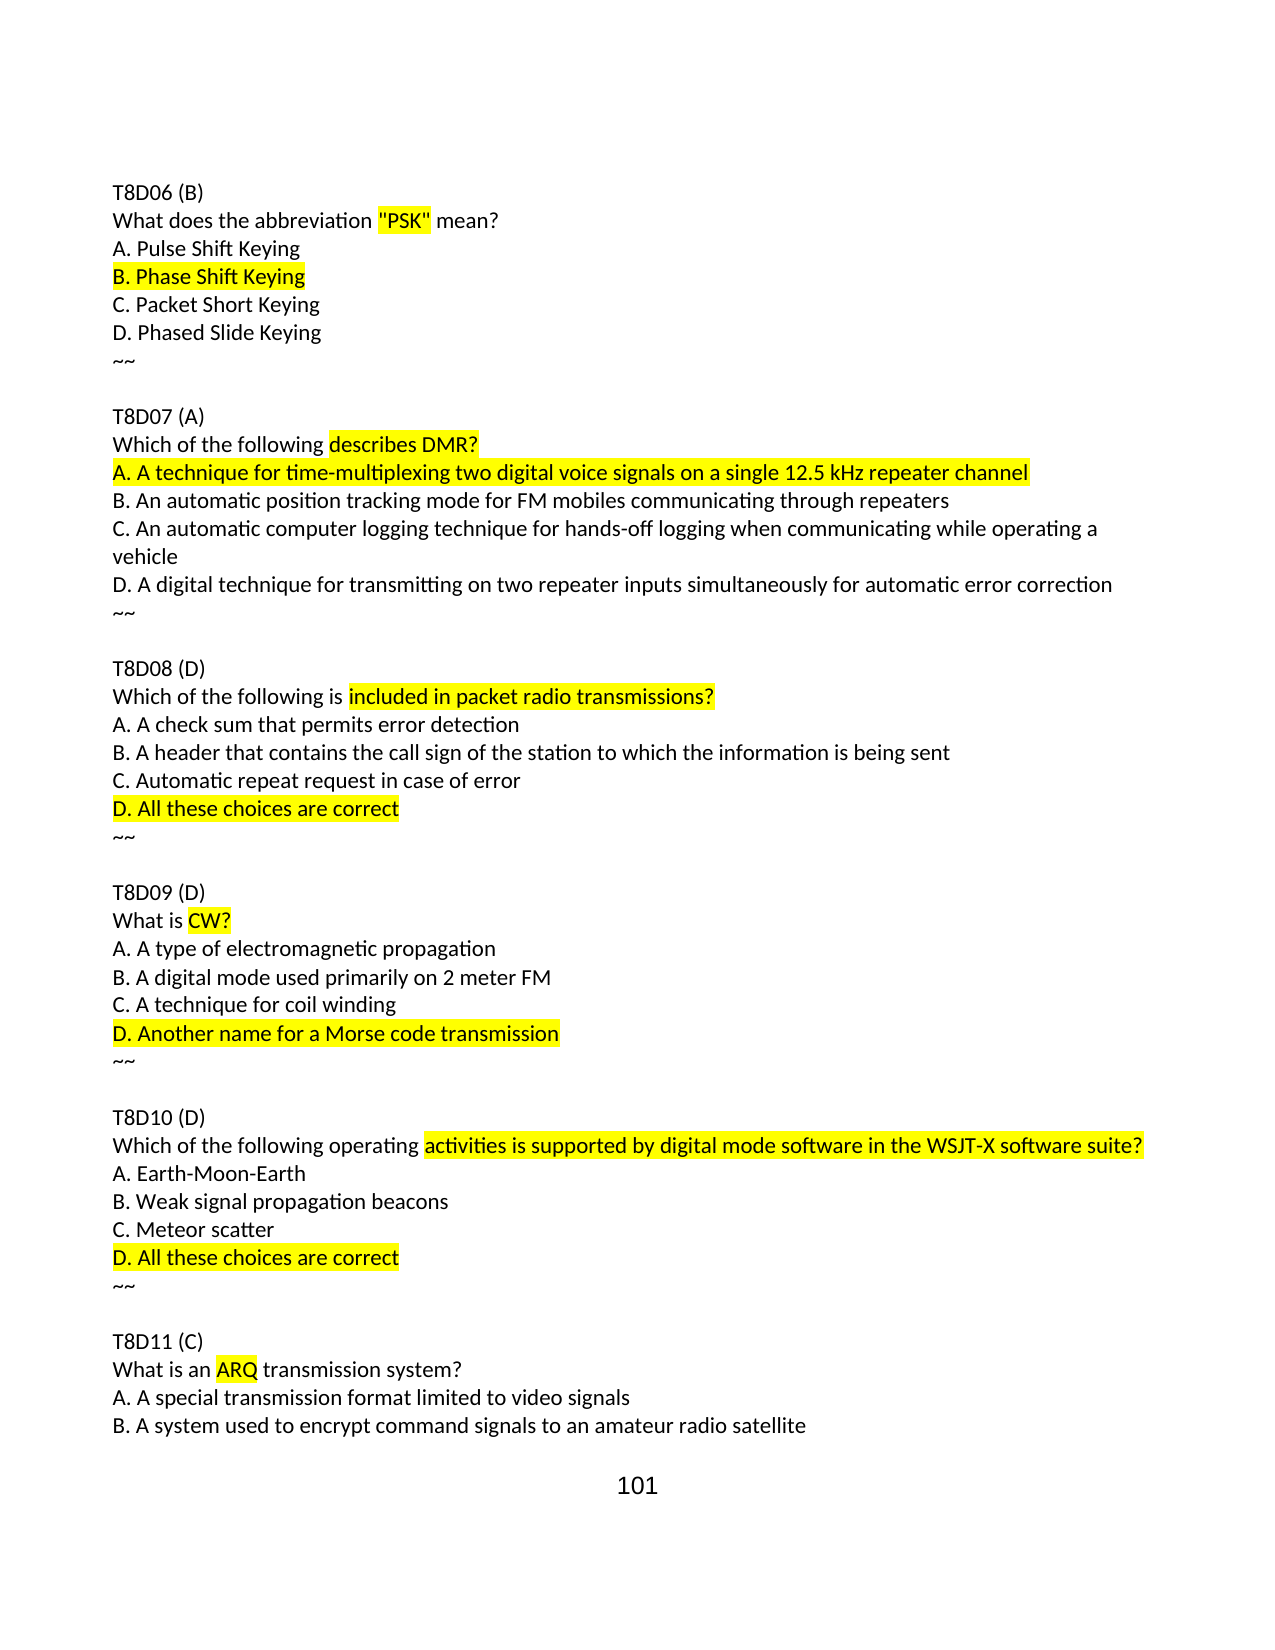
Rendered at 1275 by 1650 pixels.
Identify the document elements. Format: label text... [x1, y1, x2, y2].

text D. Another name for a Morse code transmission [112, 1019, 1162, 1047]
text B. An automatic position tracking mode for FM mobiles communicating through repeaters [112, 486, 1162, 514]
text T8D06 (B) [112, 178, 1162, 206]
text A. A type of electromagnetic propagation [112, 934, 1162, 963]
text D. All these choices are correct [112, 794, 1162, 822]
text Which of the following describes DMR? [112, 430, 1162, 458]
text ~~ [112, 598, 1162, 626]
text A. A check sum that permits error detection [112, 710, 1162, 738]
text T8D11 (C) [112, 1327, 1162, 1355]
text B. A header that contains the call sign of the station to which the information is being sent [112, 738, 1162, 766]
text T8D09 (D) [112, 878, 1162, 907]
text ~~ [112, 346, 1162, 374]
text C. Meteor scatter [112, 1215, 1162, 1243]
text A. A technique for time-multiplexing two digital voice signals on a single 12.5 kHz repeater channel [112, 458, 1162, 486]
text D. All these choices are correct [112, 1243, 1162, 1271]
text D. A digital technique for transmitting on two repeater inputs simultaneously for automatic error correction [112, 570, 1162, 598]
text T8D08 (D) [112, 654, 1162, 682]
text Which of the following operating activities is supported by digital mode software in the WSJT-X software suite? [112, 1131, 1162, 1159]
text What is CW? [112, 907, 1162, 934]
text B. A system used to encrypt command signals to an amateur radio satellite [112, 1411, 1162, 1439]
text C. Automatic repeat request in case of error [112, 766, 1162, 794]
text C. A technique for coil winding [112, 991, 1162, 1019]
text D. Phased Slide Keying [112, 318, 1162, 346]
text B. Phase Shift Keying [112, 262, 1162, 290]
text A. Earth-Moon-Earth [112, 1159, 1162, 1187]
text ~~ [112, 1047, 1162, 1075]
text Which of the following is included in packet radio transmissions? [112, 682, 1162, 710]
text T8D07 (A) [112, 402, 1162, 430]
text What does the abbreviation "PSK" mean? [112, 206, 1162, 234]
text What is an ARQ transmission system? [112, 1355, 1162, 1383]
text B. Weak signal propagation beacons [112, 1187, 1162, 1215]
text ~~ [112, 1271, 1162, 1299]
text T8D10 (D) [112, 1103, 1162, 1131]
text A. Pulse Shift Keying [112, 234, 1162, 262]
text C. An automatic computer logging technique for hands-off logging when communicating while operating a vehicle [112, 514, 1162, 570]
text A. A special transmission format limited to video signals [112, 1383, 1162, 1411]
text ~~ [112, 822, 1162, 851]
text B. A digital mode used primarily on 2 meter FM [112, 963, 1162, 991]
text C. Packet Short Keying [112, 290, 1162, 318]
